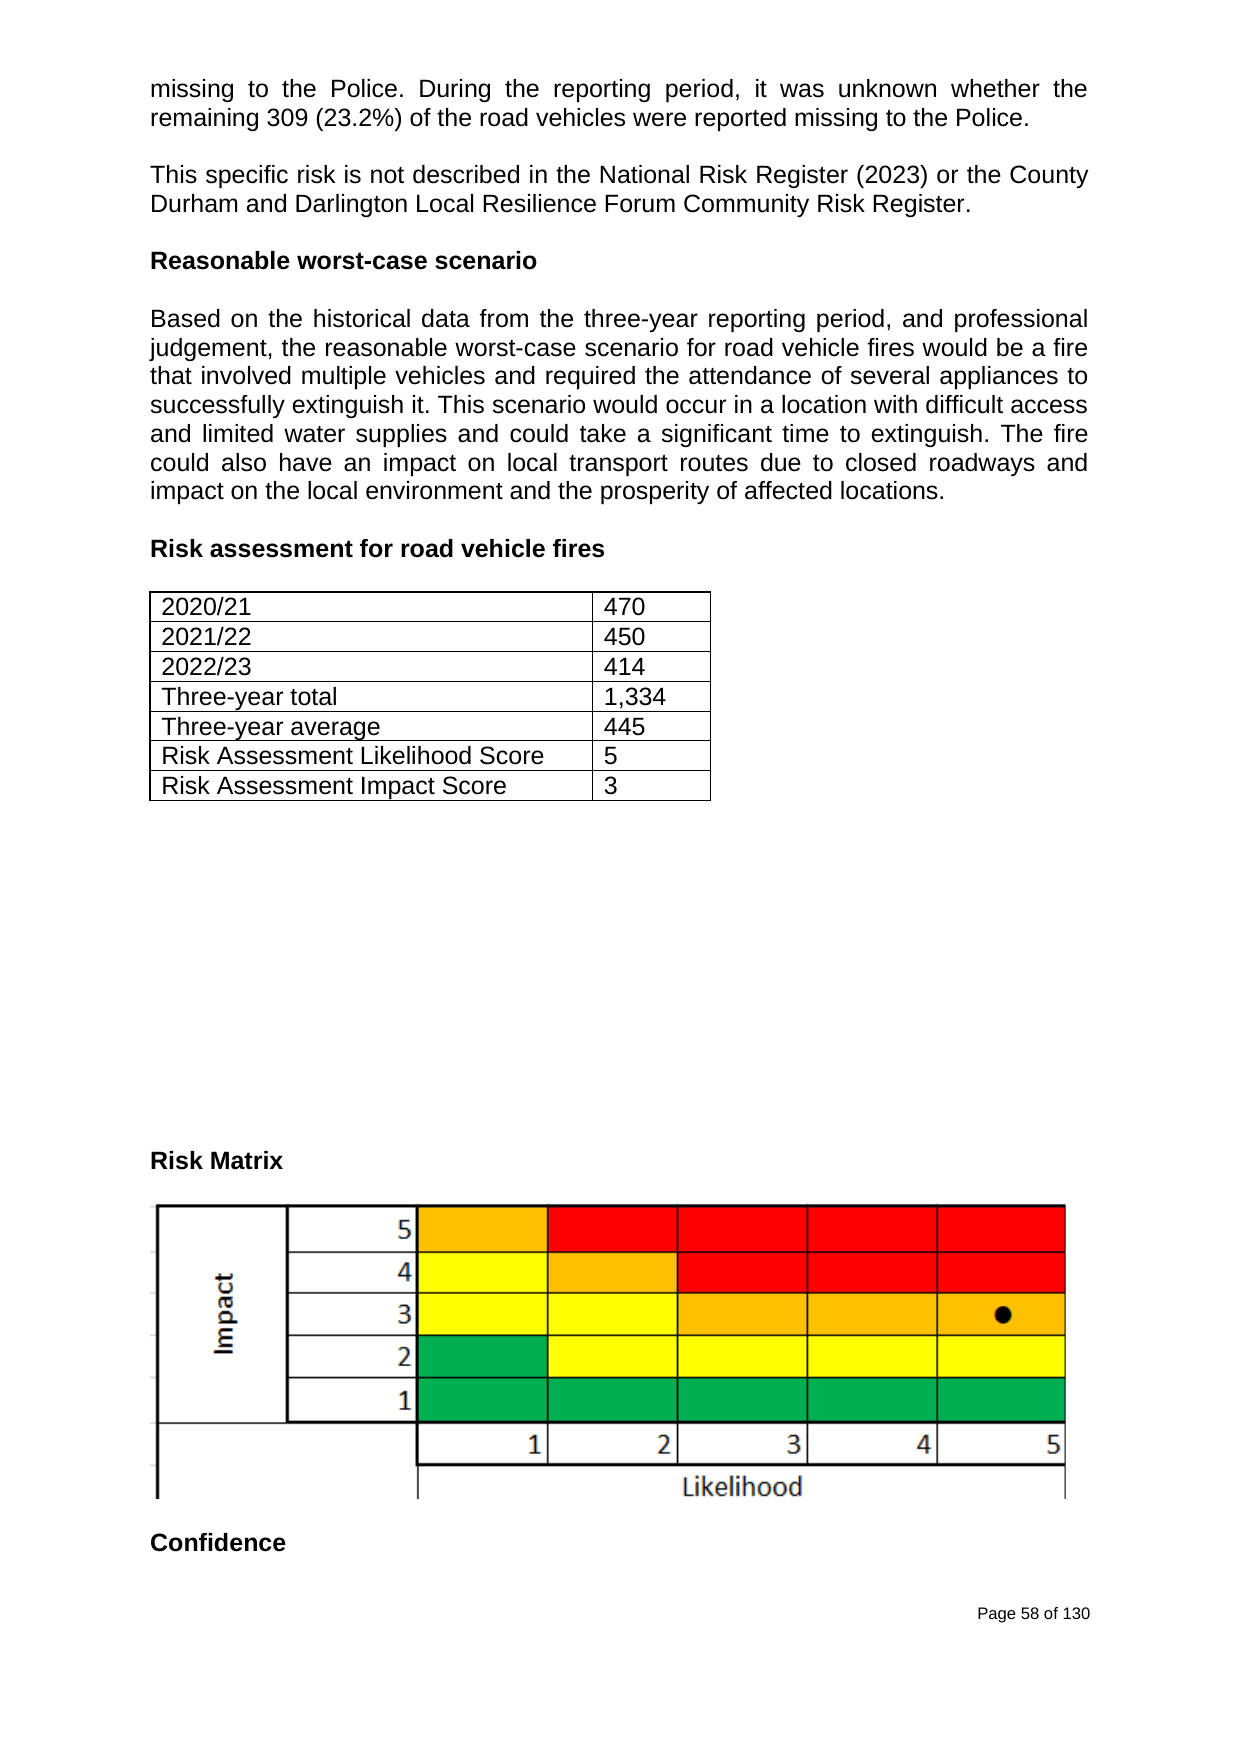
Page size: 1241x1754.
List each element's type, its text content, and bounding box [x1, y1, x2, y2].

table_header 2020/21 [151, 593, 592, 621]
table_cell Risk Assessment Likelihood Score [151, 741, 592, 770]
text missing to the Police. During the reporting period, it was unknown whether the remaining 309 (23.2%) of the road vehicles were reported missing to the Police. [150, 74, 1090, 131]
text Confidence [150, 1528, 1090, 1556]
text This specific risk is not described in the National Risk Register (2023) or the County Durham and Darlington Local Resilience Forum Community Risk Register. [150, 160, 1090, 218]
table_cell 2022/23 [151, 652, 592, 681]
text Risk Matrix [150, 1146, 1090, 1175]
table_cell Three-year total [151, 682, 592, 711]
table_header 470 [593, 593, 710, 621]
text Based on the historical data from the three-year reporting period, and professional judgement, the reasonable worst-case scenario for road vehicle fires would be a fire that involved multiple vehicles and required the attendance of several appliances to successfully extinguish it. This scenario would occur in a location with difficult access and limited water supplies and could take a significant time to extinguish. The fire could also have an impact on local transport routes due to closed roadways and impact on the local environment and the prosperity of affected locations. [150, 304, 1090, 505]
table_cell 414 [593, 652, 710, 681]
table_cell 5 [593, 741, 710, 770]
table_cell 450 [593, 622, 710, 651]
table_cell 3 [593, 771, 710, 800]
text Risk assessment for road vehicle fires [150, 534, 1090, 563]
table_cell Three-year average [151, 712, 592, 740]
table_cell 1,334 [593, 682, 710, 711]
table_cell 445 [593, 712, 710, 740]
table_cell Risk Assessment Impact Score [151, 771, 592, 800]
text Reasonable worst-case scenario [150, 246, 1090, 275]
table_cell 2021/22 [151, 622, 592, 651]
